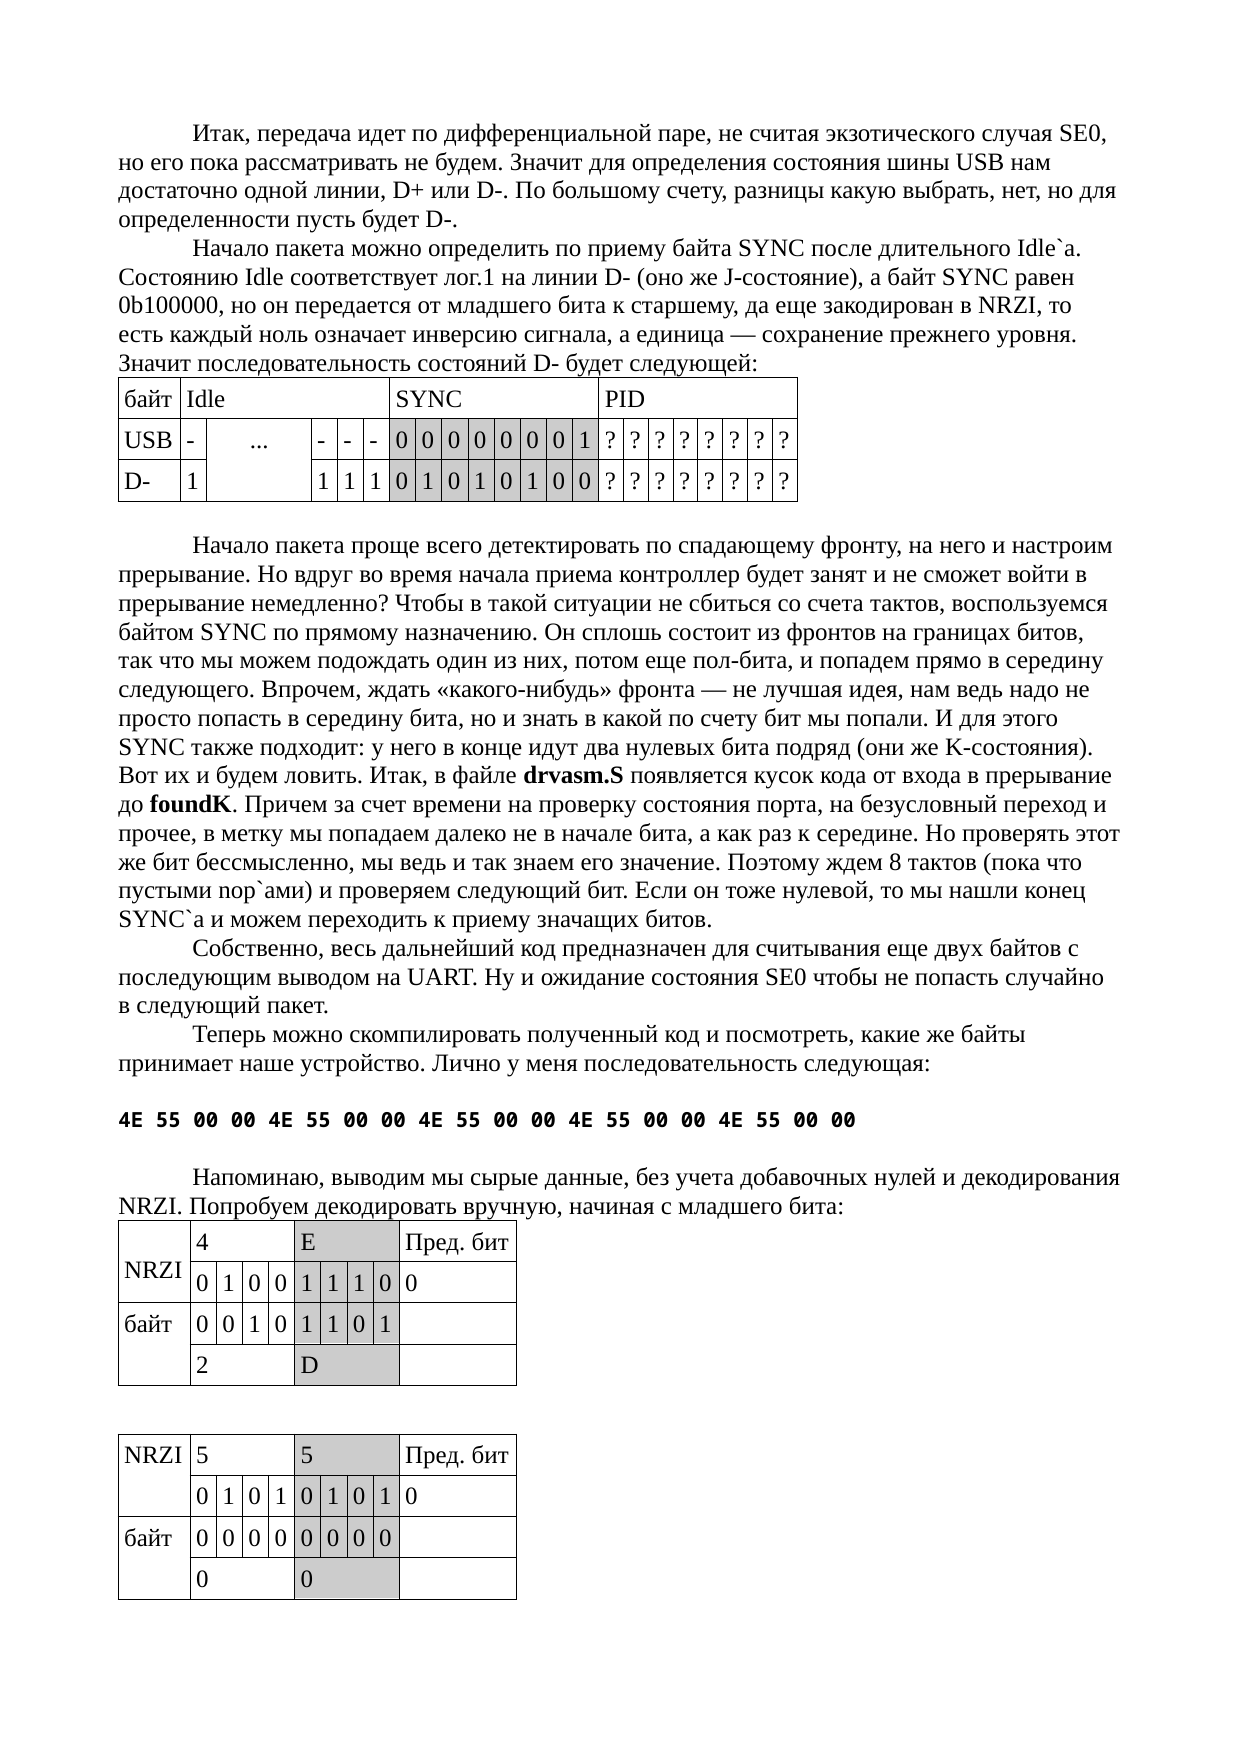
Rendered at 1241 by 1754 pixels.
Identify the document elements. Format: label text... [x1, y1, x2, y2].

table_cell ? [748, 419, 772, 459]
table_cell 0 [348, 1476, 373, 1516]
table_cell ? [624, 460, 648, 501]
table_cell 2 [191, 1345, 294, 1385]
table_cell - [312, 419, 337, 459]
text Начало пакета проще всего детектировать по спадающему фронту, на него и настроим прерывание. Но вдруг во время начала приема контроллер будет занят и не сможет войти в прерывание немедленно? Чтобы в такой ситуации не сбиться со счета тактов, воспользуемся байтом SYNC по прямому назначению. Он сплошь состоит из фронтов на границах битов, так что мы можем подождать один из них, потом еще пол-бита, и попадем прямо в середину следующего. Впрочем, ждать «какого-нибудь» фронта — не лучшая идея, нам ведь надо не просто попасть в середину бита, но и знать в какой по счету бит мы попали. И для этого SYNC также подходит: у него в конце идут два нулевых бита подряд (они же K-состояния). Вот их и будем ловить. Итак, в файле drvasm.S появляется кусок кода от входа в прерывание до foundK. Причем за счет времени на проверку состояния порта, на безусловный переход и прочее, в метку мы попадаем далеко не в начале бита, а как раз к середине. Но проверять этот же бит бессмысленно, мы ведь и так знаем его значение. Поэтому ждем 8 тактов (пока что пустыми nop`ами) и проверяем следующий бит. Если он тоже нулевой, то мы нашли конец SYNC`а и можем переходить к приему значащих битов. [118, 530, 1122, 933]
table_cell 1 [374, 1476, 399, 1516]
table_cell 0 [521, 419, 546, 459]
table_cell ? [698, 419, 722, 459]
table_cell 1 [321, 1303, 347, 1343]
table_cell 1 [521, 460, 546, 501]
table_cell 1 [364, 460, 389, 501]
text Напоминаю, выводим мы сырые данные, без учета добавочных нулей и декодирования NRZI. Попробуем декодировать вручную, начиная с младшего бита: [118, 1133, 1122, 1220]
text Теперь можно скомпилировать полученный код и посмотреть, какие же байты принимает наше устройство. Лично у меня последовательность следующая: [118, 1019, 1122, 1077]
table_cell ? [748, 460, 772, 501]
table_cell 0 [374, 1262, 399, 1302]
table_cell 0 [191, 1517, 216, 1557]
table_cell 0 [243, 1262, 268, 1302]
table_cell 0 [191, 1558, 294, 1598]
table_cell 1 [338, 460, 363, 501]
table_cell [400, 1303, 516, 1343]
table_cell - [364, 419, 389, 459]
table_cell - [338, 419, 363, 459]
table_cell 0 [442, 419, 468, 459]
table_cell ? [698, 460, 722, 501]
table_cell 0 [400, 1476, 516, 1516]
table_cell 0 [348, 1517, 373, 1557]
table_cell ? [624, 419, 648, 459]
table_cell 0 [295, 1517, 320, 1557]
table_cell 0 [269, 1303, 294, 1343]
table_header NRZI [119, 1221, 190, 1302]
table_cell 1 [217, 1262, 242, 1302]
text Итак, передача идет по дифференциальной паре, не считая экзотического случая SE0, но его пока рассматривать не будем. Значит для определения состояния шины USB нам достаточно одной линии, D+ или D-. По большому счету, разницы какую выбрать, нет, но для определенности пусть будет D-. [118, 118, 1122, 233]
table_cell 1 [348, 1262, 373, 1302]
table_cell 0 [217, 1303, 242, 1343]
table_cell 0 [269, 1262, 294, 1302]
table_cell 0 [217, 1517, 242, 1557]
table_cell D- [119, 460, 180, 501]
table_cell [400, 1517, 516, 1557]
table_cell 1 [181, 460, 206, 501]
table_cell 0 [495, 460, 520, 501]
table_cell ? [723, 460, 747, 501]
table_cell 0 [348, 1303, 373, 1343]
table_header Пред. бит [400, 1221, 516, 1261]
table_cell 1 [269, 1476, 294, 1516]
table_cell 1 [469, 460, 494, 501]
table_cell 1 [374, 1303, 399, 1343]
table_header 5 [295, 1435, 399, 1475]
table_cell 0 [416, 419, 441, 459]
table_cell 0 [390, 460, 415, 501]
table_cell 1 [321, 1262, 347, 1302]
table_cell USB [119, 419, 180, 459]
table_header E [295, 1221, 399, 1261]
table_cell 0 [269, 1517, 294, 1557]
table_cell 1 [217, 1476, 242, 1516]
table_cell 1 [573, 419, 598, 459]
table_header 5 [191, 1435, 294, 1475]
table_cell 0 [390, 419, 415, 459]
table_cell 0 [243, 1476, 268, 1516]
table_cell 0 [191, 1476, 216, 1516]
table_header 4 [191, 1221, 294, 1261]
table_cell - [181, 419, 206, 459]
table_cell ? [773, 460, 797, 501]
table_cell байт [119, 1303, 190, 1385]
table_cell 1 [416, 460, 441, 501]
table_cell 1 [295, 1262, 320, 1302]
table_header Пред. бит [400, 1435, 516, 1475]
table_cell ? [773, 419, 797, 459]
table_cell 0 [374, 1517, 399, 1557]
table_cell 0 [442, 460, 468, 501]
table_cell [400, 1558, 516, 1598]
table_header Idle [181, 378, 389, 418]
table_cell 1 [295, 1303, 320, 1343]
table_cell 0 [400, 1262, 516, 1302]
table_cell ... [207, 419, 311, 501]
table_cell ? [599, 419, 623, 459]
table_cell 0 [243, 1517, 268, 1557]
table_cell 0 [191, 1303, 216, 1343]
table_cell D [295, 1345, 399, 1385]
table_cell 0 [547, 460, 572, 501]
table_cell 1 [321, 1476, 347, 1516]
table_cell 0 [573, 460, 598, 501]
table_cell 0 [547, 419, 572, 459]
table_cell [400, 1345, 516, 1385]
text Начало пакета можно определить по приему байта SYNC после длительного Idle`а. Состоянию Idle соответствует лог.1 на линии D- (оно же J-состояние), а байт SYNC равен 0b100000, но он передается от младшего бита к старшему, да еще закодирован в NRZI, то есть каждый ноль означает инверсию сигнала, а единица — сохранение прежнего уровня. Значит последовательность состояний D- будет следующей: [118, 233, 1122, 377]
table_cell 1 [243, 1303, 268, 1343]
table_cell ? [649, 419, 673, 459]
table_cell ? [723, 419, 747, 459]
table_cell ? [599, 460, 623, 501]
text Собственно, весь дальнейший код предназначен для считывания еще двух байтов с последующим выводом на UART. Ну и ожидание состояния SE0 чтобы не попасть случайно в следующий пакет. [118, 933, 1122, 1019]
table_cell 0 [469, 419, 494, 459]
table_header байт [119, 378, 180, 418]
table_cell 0 [295, 1476, 320, 1516]
table_cell 0 [321, 1517, 347, 1557]
table_header SYNC [390, 378, 598, 418]
table_cell 0 [191, 1262, 216, 1302]
table_cell ? [674, 460, 697, 501]
table_header NRZI [119, 1435, 190, 1516]
table_cell 1 [312, 460, 337, 501]
table_cell байт [119, 1517, 190, 1598]
text 4E 55 00 00 4E 55 00 00 4E 55 00 00 4E 55 00 00 4E 55 00 00 [118, 1077, 1122, 1133]
table_cell ? [674, 419, 697, 459]
table_cell 0 [495, 419, 520, 459]
table_header PID [599, 378, 797, 418]
table_cell ? [649, 460, 673, 501]
table_cell 0 [295, 1558, 399, 1598]
